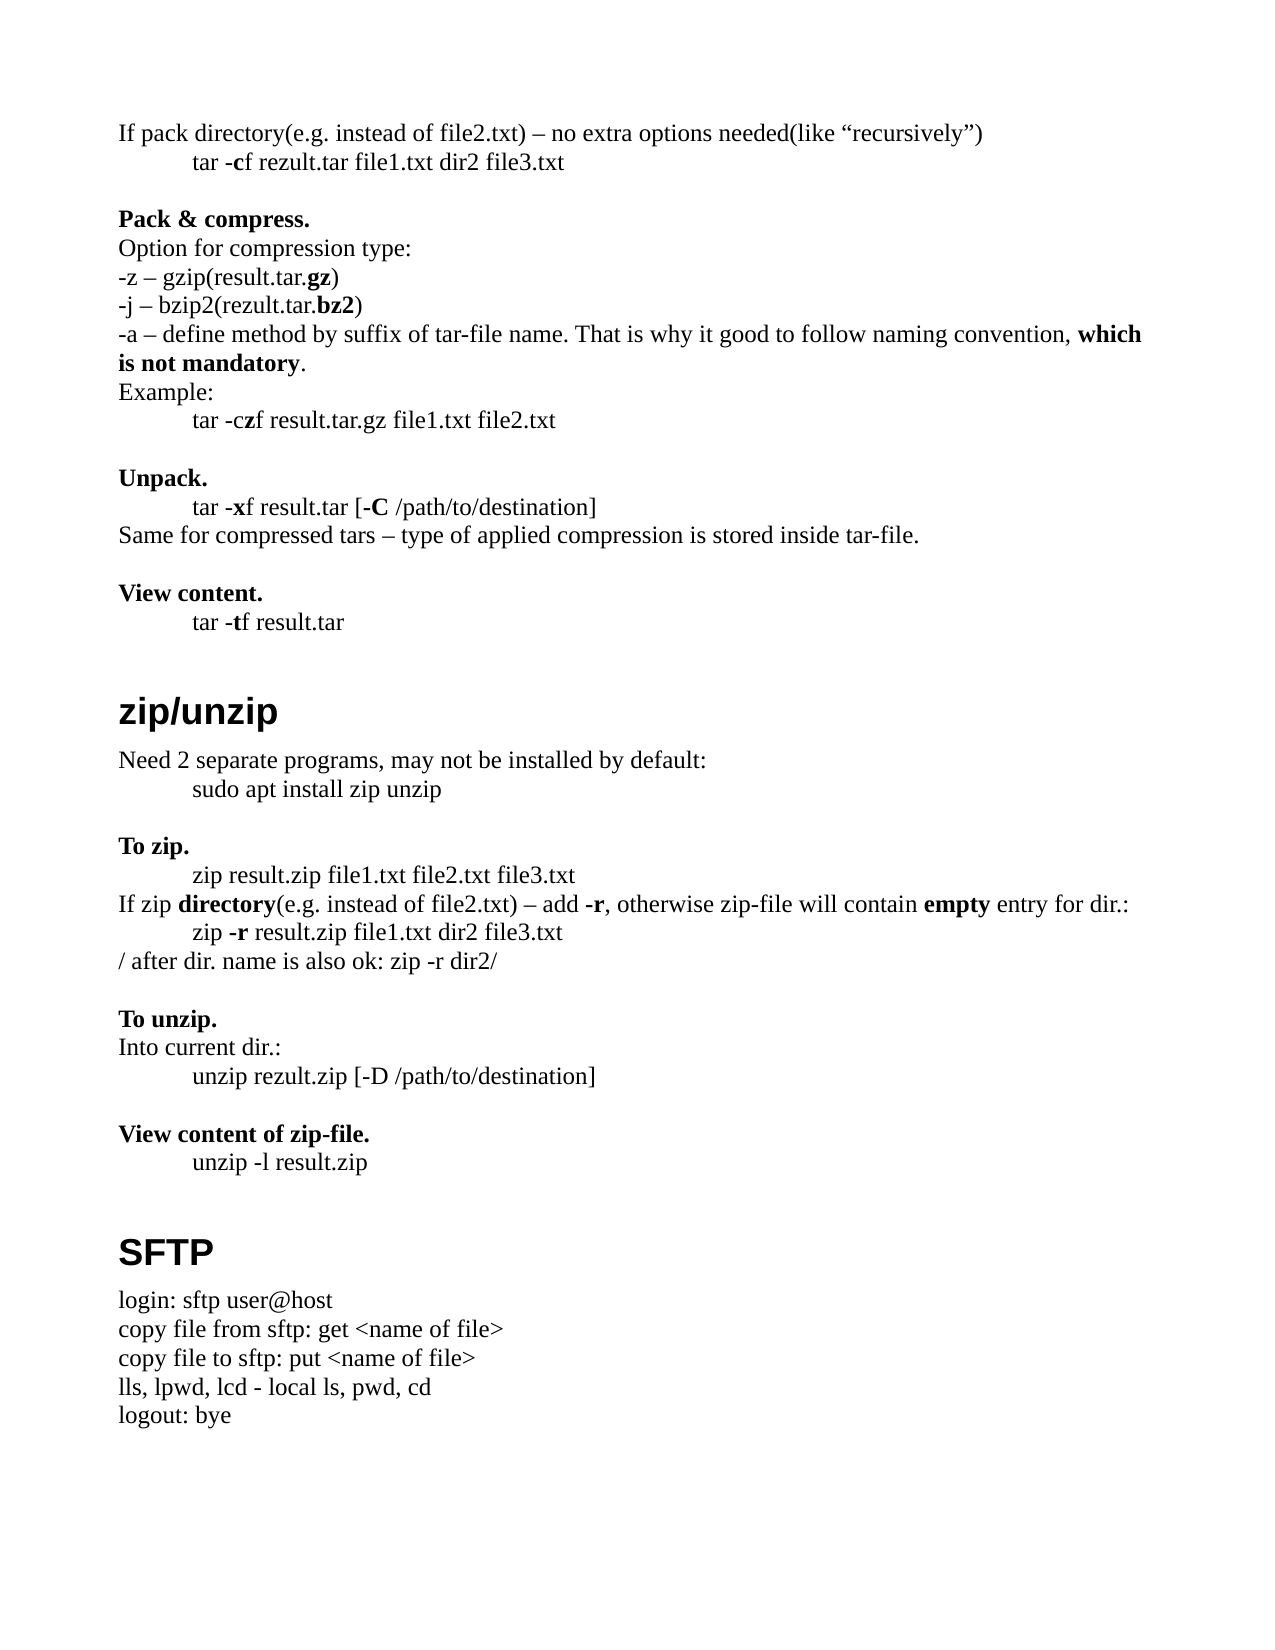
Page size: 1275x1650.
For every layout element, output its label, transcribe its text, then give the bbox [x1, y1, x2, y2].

text logout: bye [118, 1401, 1157, 1429]
text Need 2 separate programs, may not be installed by default: [118, 745, 1157, 774]
text tar -xf result.tar [-C /path/to/destination] [118, 492, 1157, 521]
text lls, lpwd, lcd - local ls, pwd, cd [118, 1372, 1157, 1401]
text If pack directory(e.g. instead of file2.txt) – no extra options needed(like “recursively”) [118, 118, 1157, 147]
text Option for compression type: [118, 233, 1157, 262]
text copy file from sftp: get <name of file> [118, 1314, 1157, 1343]
text zip -r result.zip file1.txt dir2 file3.txt [118, 917, 1157, 946]
text zip result.zip file1.txt file2.txt file3.txt [118, 860, 1157, 889]
subtitle zip/unzip [118, 689, 1157, 732]
subtitle SFTP [118, 1230, 1157, 1273]
text tar -cf rezult.tar file1.txt dir2 file3.txt [118, 147, 1157, 176]
text Unpack. [118, 463, 1157, 492]
text To zip. [118, 831, 1157, 860]
text / after dir. name is also ok: zip -r dir2/ [118, 946, 1157, 975]
text unzip -l result.zip [118, 1147, 1157, 1176]
text -a – define method by suffix of tar-file name. That is why it good to follow naming convention, which is not mandatory. [118, 319, 1157, 377]
text Into current dir.: [118, 1032, 1157, 1061]
text Same for compressed tars – type of applied compression is stored inside tar-file. [118, 521, 1157, 549]
text tar -tf result.tar [118, 607, 1157, 636]
text tar -czf result.tar.gz file1.txt file2.txt [118, 406, 1157, 434]
text Pack & compress. [118, 204, 1157, 233]
text Example: [118, 377, 1157, 406]
text login: sftp user@host [118, 1286, 1157, 1314]
text copy file to sftp: put <name of file> [118, 1343, 1157, 1372]
text unzip rezult.zip [-D /path/to/destination] [118, 1061, 1157, 1090]
text View content of zip-file. [118, 1119, 1157, 1147]
text To unzip. [118, 1004, 1157, 1032]
text If zip directory(e.g. instead of file2.txt) – add -r, otherwise zip-file will contain empty entry for dir.: [118, 889, 1157, 917]
text -j – bzip2(rezult.tar.bz2) [118, 291, 1157, 319]
text View content. [118, 578, 1157, 607]
text -z – gzip(result.tar.gz) [118, 262, 1157, 291]
text sudo apt install zip unzip [118, 774, 1157, 802]
